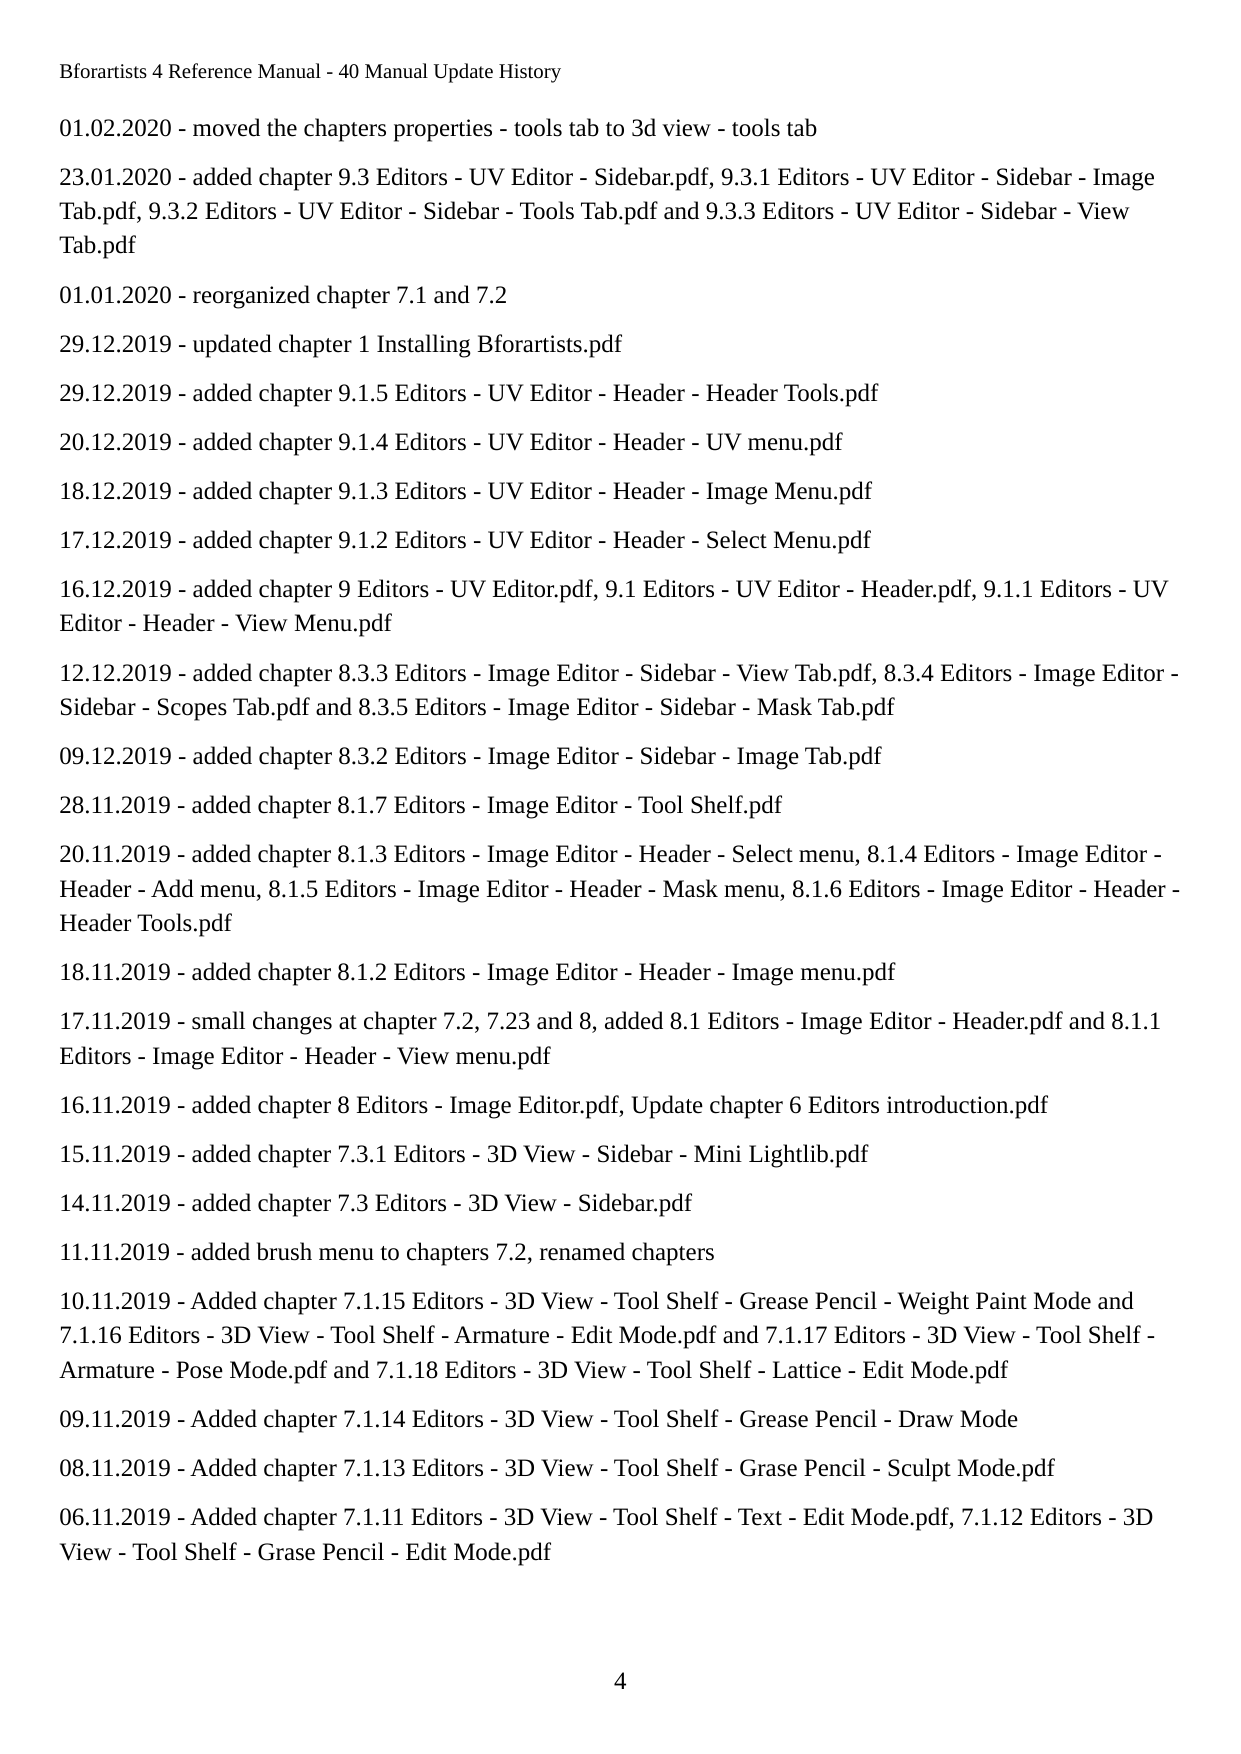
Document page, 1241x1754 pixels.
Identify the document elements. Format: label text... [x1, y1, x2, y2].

text 09.12.2019 - added chapter 8.3.2 Editors - Image Editor - Sidebar - Image Tab.pdf [59, 741, 1181, 770]
text 20.12.2019 - added chapter 9.1.4 Editors - UV Editor - Header - UV menu.pdf [59, 427, 1181, 456]
text 16.11.2019 - added chapter 8 Editors - Image Editor.pdf, Update chapter 6 Editors introduction.pdf [59, 1090, 1181, 1119]
text 09.11.2019 - Added chapter 7.1.14 Editors - 3D View - Tool Shelf - Grease Pencil - Draw Mode [59, 1404, 1181, 1433]
text 14.11.2019 - added chapter 7.3 Editors - 3D View - Sidebar.pdf [59, 1188, 1181, 1217]
text 10.11.2019 - Added chapter 7.1.15 Editors - 3D View - Tool Shelf - Grease Pencil - Weight Paint Mode and 7.1.16 Editors - 3D View - Tool Shelf - Armature - Edit Mode.pdf and 7.1.17 Editors - 3D View - Tool Shelf - Armature - Pose Mode.pdf and 7.1.18 Editors - 3D View - Tool Shelf - Lattice - Edit Mode.pdf [59, 1286, 1181, 1384]
text 23.01.2020 - added chapter 9.3 Editors - UV Editor - Sidebar.pdf, 9.3.1 Editors - UV Editor - Sidebar - Image Tab.pdf, 9.3.2 Editors - UV Editor - Sidebar - Tools Tab.pdf and 9.3.3 Editors - UV Editor - Sidebar - View Tab.pdf [59, 162, 1181, 259]
text 16.12.2019 - added chapter 9 Editors - UV Editor.pdf, 9.1 Editors - UV Editor - Header.pdf, 9.1.1 Editors - UV Editor - Header - View Menu.pdf [59, 574, 1181, 637]
text 17.11.2019 - small changes at chapter 7.2, 7.23 and 8, added 8.1 Editors - Image Editor - Header.pdf and 8.1.1 Editors - Image Editor - Header - View menu.pdf [59, 1006, 1181, 1069]
text 18.12.2019 - added chapter 9.1.3 Editors - UV Editor - Header - Image Menu.pdf [59, 476, 1181, 505]
text 20.11.2019 - added chapter 8.1.3 Editors - Image Editor - Header - Select menu, 8.1.4 Editors - Image Editor - Header - Add menu, 8.1.5 Editors - Image Editor - Header - Mask menu, 8.1.6 Editors - Image Editor - Header - Header Tools.pdf [59, 839, 1181, 937]
text 28.11.2019 - added chapter 8.1.7 Editors - Image Editor - Tool Shelf.pdf [59, 790, 1181, 819]
text 06.11.2019 - Added chapter 7.1.11 Editors - 3D View - Tool Shelf - Text - Edit Mode.pdf, 7.1.12 Editors - 3D View - Tool Shelf - Grase Pencil - Edit Mode.pdf [59, 1502, 1181, 1566]
text 01.02.2020 - moved the chapters properties - tools tab to 3d view - tools tab [59, 113, 1181, 141]
text 11.11.2019 - added brush menu to chapters 7.2, renamed chapters [59, 1237, 1181, 1266]
text 18.11.2019 - added chapter 8.1.2 Editors - Image Editor - Header - Image menu.pdf [59, 957, 1181, 986]
text 29.12.2019 - added chapter 9.1.5 Editors - UV Editor - Header - Header Tools.pdf [59, 378, 1181, 407]
text 29.12.2019 - updated chapter 1 Installing Bforartists.pdf [59, 329, 1181, 357]
text 17.12.2019 - added chapter 9.1.2 Editors - UV Editor - Header - Select Menu.pdf [59, 525, 1181, 554]
text 15.11.2019 - added chapter 7.3.1 Editors - 3D View - Sidebar - Mini Lightlib.pdf [59, 1139, 1181, 1168]
text 08.11.2019 - Added chapter 7.1.13 Editors - 3D View - Tool Shelf - Grase Pencil - Sculpt Mode.pdf [59, 1453, 1181, 1482]
text 01.01.2020 - reorganized chapter 7.1 and 7.2 [59, 280, 1181, 308]
text 12.12.2019 - added chapter 8.3.3 Editors - Image Editor - Sidebar - View Tab.pdf, 8.3.4 Editors - Image Editor - Sidebar - Scopes Tab.pdf and 8.3.5 Editors - Image Editor - Sidebar - Mask Tab.pdf [59, 658, 1181, 721]
